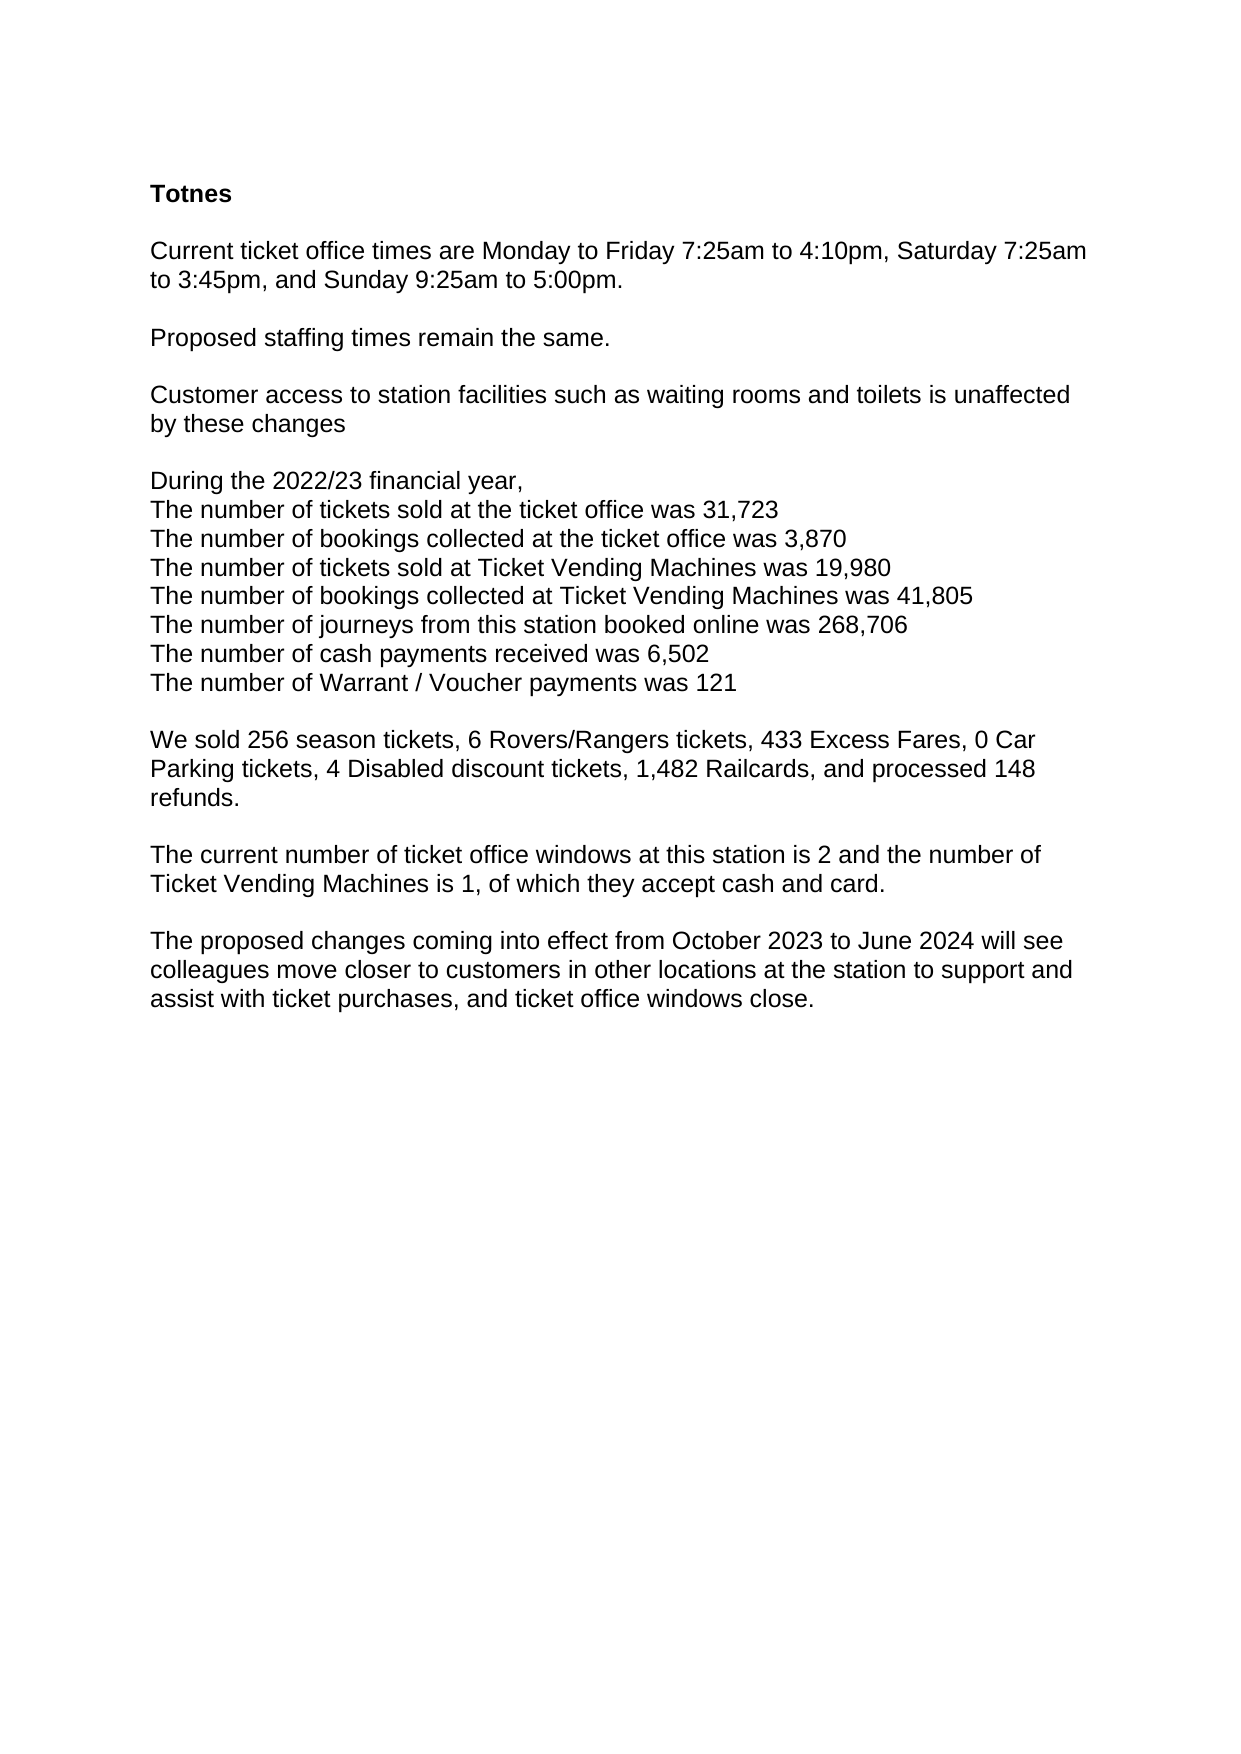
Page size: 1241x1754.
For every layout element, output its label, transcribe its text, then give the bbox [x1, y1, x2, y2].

text The number of journeys from this station booked online was 268,706 [150, 610, 1090, 639]
text The number of bookings collected at the ticket office was 3,870 [150, 524, 1090, 552]
text Proposed staffing times remain the same. [150, 322, 1090, 351]
text Customer access to station facilities such as waiting rooms and toilets is unaffected by these changes [150, 380, 1090, 437]
text The number of tickets sold at the ticket office was 31,723 [150, 495, 1090, 524]
text Current ticket office times are Monday to Friday 7:25am to 4:10pm, Saturday 7:25am to 3:45pm, and Sunday 9:25am to 5:00pm. [150, 236, 1090, 294]
text The number of bookings collected at Ticket Vending Machines was 41,805 [150, 581, 1090, 610]
text The number of cash payments received was 6,502 [150, 639, 1090, 667]
text During the 2022/23 financial year, [150, 466, 1090, 495]
text The number of tickets sold at Ticket Vending Machines was 19,980 [150, 552, 1090, 581]
text The proposed changes coming into effect from October 2023 to June 2024 will see colleagues move closer to customers in other locations at the station to support and assist with ticket purchases, and ticket office windows close. [150, 926, 1090, 1012]
text We sold 256 season tickets, 6 Rovers/Rangers tickets, 433 Excess Fares, 0 Car Parking tickets, 4 Disabled discount tickets, 1,482 Railcards, and processed 148 refunds. [150, 725, 1090, 811]
text Totnes [150, 179, 1090, 207]
text The current number of ticket office windows at this station is 2 and the number of Ticket Vending Machines is 1, of which they accept cash and card. [150, 840, 1090, 897]
text The number of Warrant / Voucher payments was 121 [150, 667, 1090, 696]
